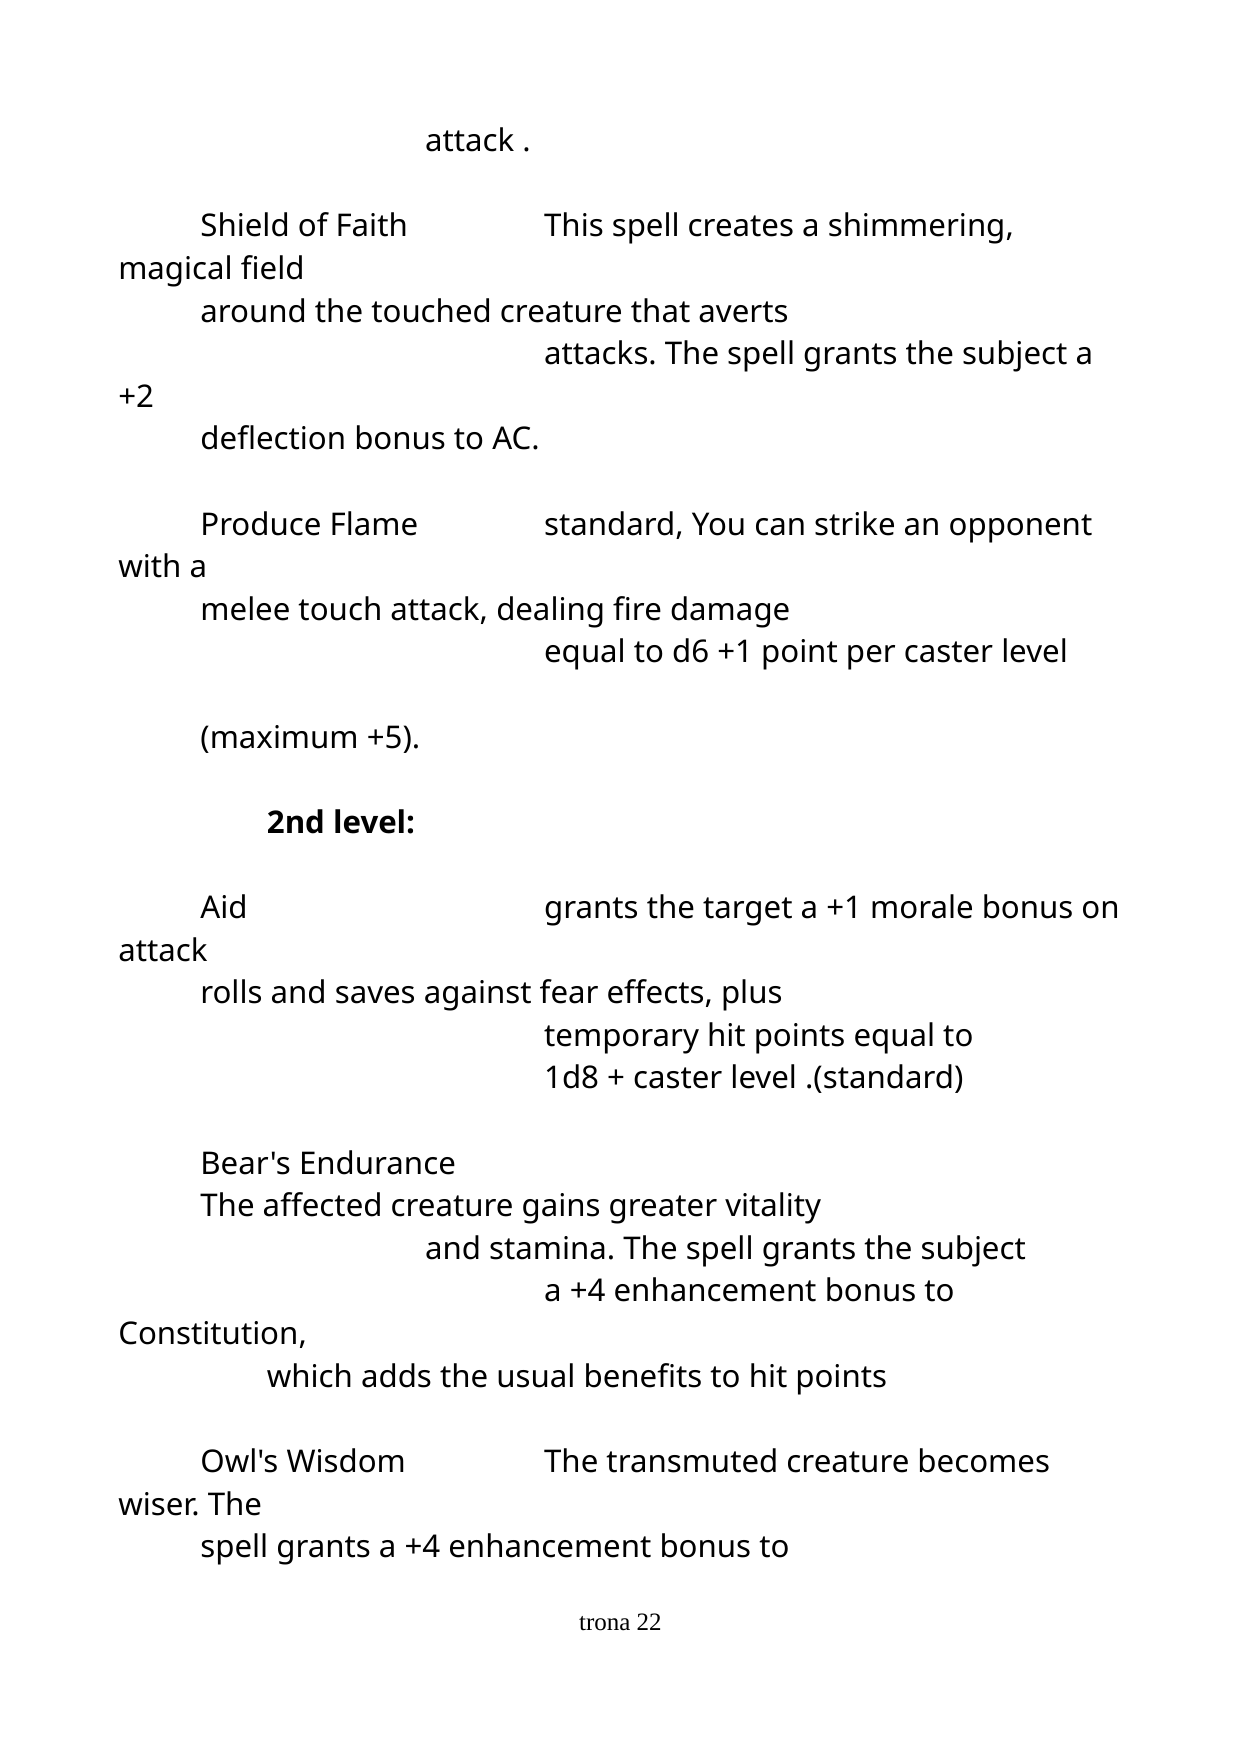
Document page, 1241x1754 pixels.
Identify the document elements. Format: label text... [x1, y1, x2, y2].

text Produce Flame standard, You can strike an opponent with a melee touch attack, dealing fire damage equal to d6 +1 point per caster level (maximum +5). [118, 502, 1122, 757]
text Shield of Faith This spell creates a shimmering, magical field around the touched creature that averts attacks. The spell grants the subject a +2 deflection bonus to AC. [118, 203, 1122, 459]
text 1d8 + caster level .(standard) Bear's Endurance The affected creature gains greater vitality and stamina. The spell grants the subject [118, 1055, 1122, 1268]
text Aid grants the target a +1 morale bonus on attack rolls and saves against fear effects, plus temporary hit points equal to [118, 885, 1122, 1055]
text attack . [118, 118, 1122, 161]
text a +4 enhancement bonus to Constitution, which adds the usual benefits to hit points [118, 1268, 1122, 1396]
text 2nd level: [118, 800, 1122, 842]
text Owl's Wisdom The transmuted creature becomes wiser. The spell grants a +4 enhancement bonus to [118, 1439, 1122, 1567]
